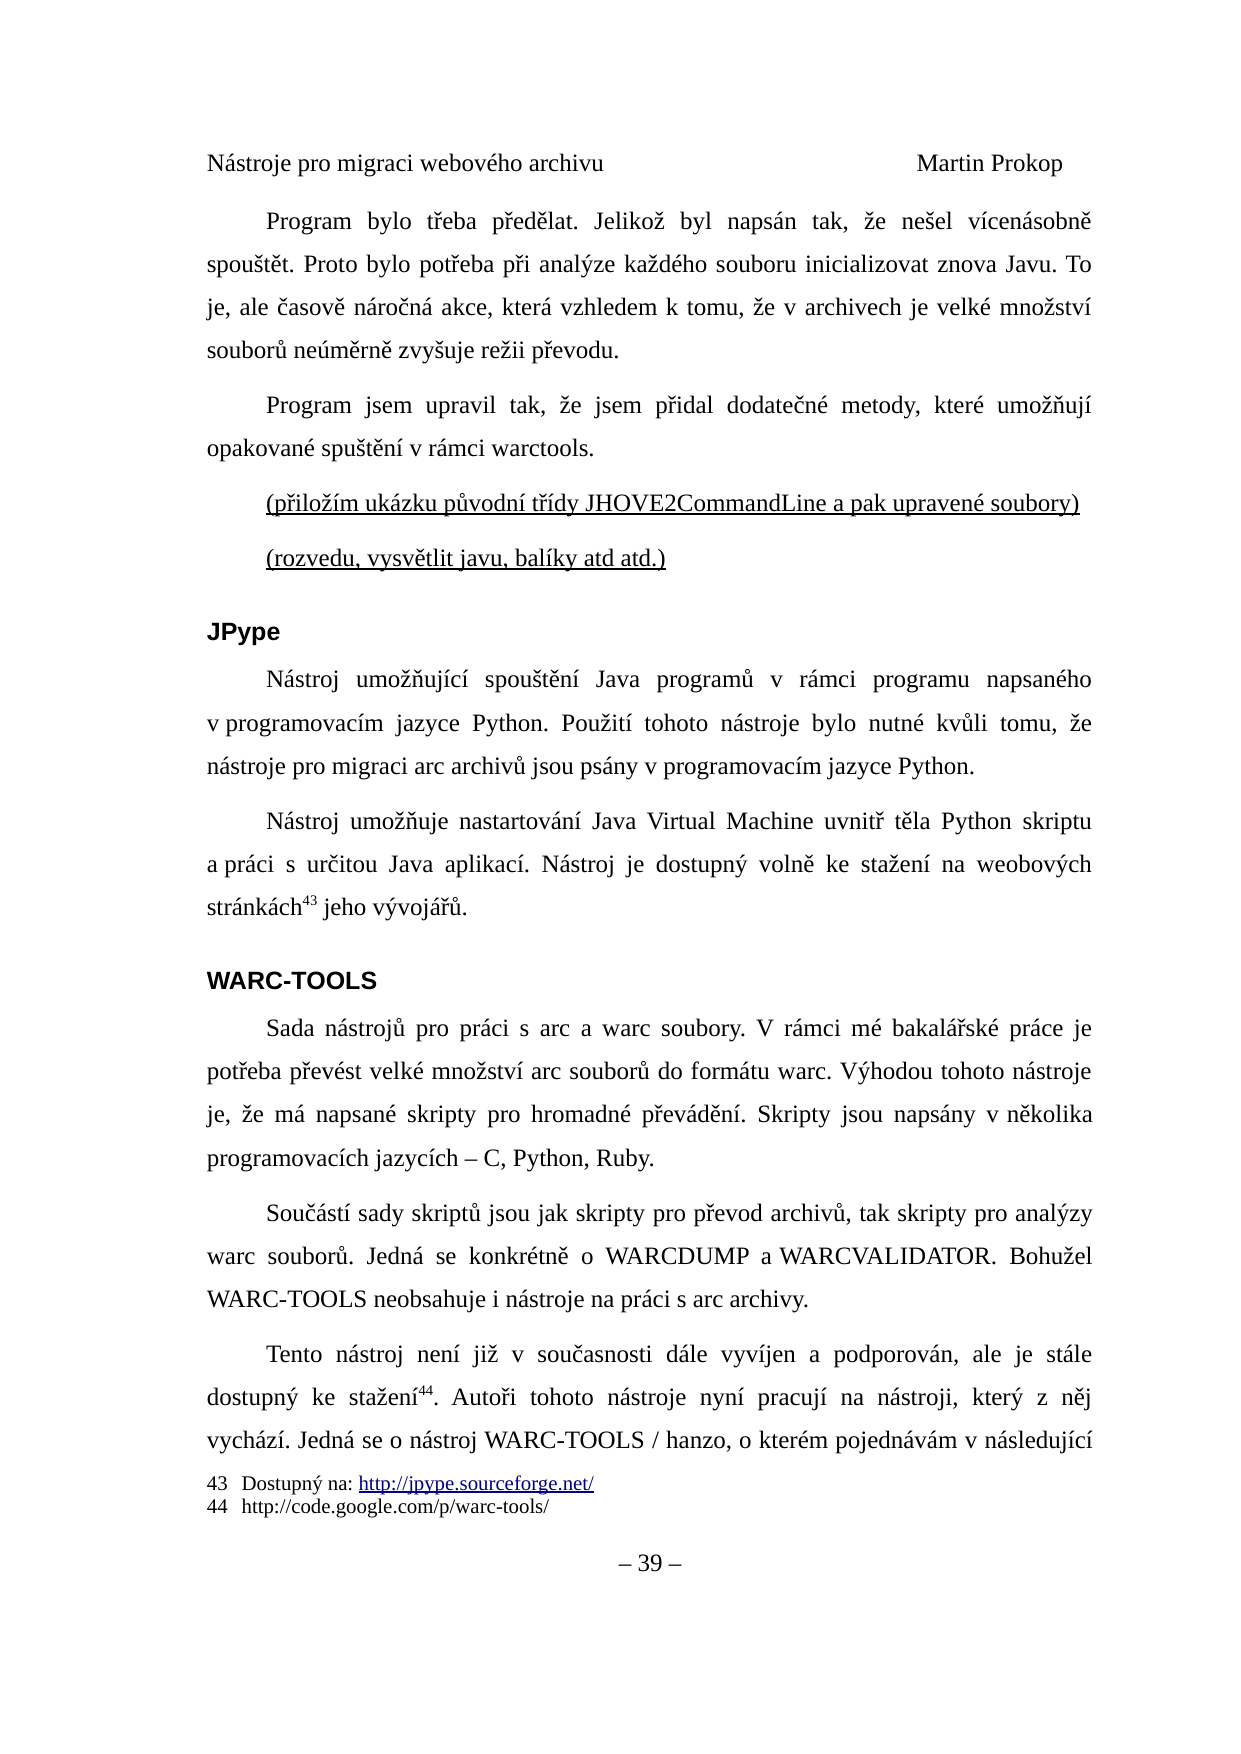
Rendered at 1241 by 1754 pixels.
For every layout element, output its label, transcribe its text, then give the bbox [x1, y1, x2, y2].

subtitle WARC-TOOLS [207, 966, 1093, 995]
text (přiložím ukázku původní třídy JHOVE2CommandLine a pak upravené soubory) [207, 488, 1093, 517]
text http://code.google.com/p/warc-tools/ [207, 1494, 1093, 1518]
text Program jsem upravil tak, že jsem přidal dodatečné metody, které umožňují opakované spuštění v rámci warctools. [207, 390, 1093, 462]
text (rozvedu, vysvětlit javu, balíky atd atd.) [207, 543, 1093, 572]
text Součástí sady skriptů jsou jak skripty pro převod archivů, tak skripty pro analýzy warc souborů. Jedná se konkrétně o WARCDUMP a WARCVALIDATOR. Bohužel WARC-TOOLS neobsahuje i nástroje na práci s arc archivy. [207, 1198, 1093, 1313]
subtitle JPype [207, 617, 1093, 646]
text Dostupný na: http://jpype.sourceforge.net/ [207, 1470, 1093, 1494]
text Nástroj umožňující spouštění Java programů v rámci programu napsaného v programovacím jazyce Python. Použití tohoto nástroje bylo nutné kvůli tomu, že nástroje pro migraci arc archivů jsou psány v programovacím jazyce Python. [207, 664, 1093, 779]
text Nástroj umožňuje nastartování Java Virtual Machine uvnitř těla Python skriptu a práci s určitou Java aplikací. Nástroj je dostupný volně ke stažení na weobových stránkách jeho vývojářů. [207, 806, 1093, 921]
text Program bylo třeba předělat. Jelikož byl napsán tak, že nešel vícenásobně spouštět. Proto bylo potřeba při analýze každého souboru inicializovat znova Javu. To je, ale časově náročná akce, která vzhledem k tomu, že v archivech je velké množství souborů neúměrně zvyšuje režii převodu. [207, 206, 1093, 364]
text Sada nástrojů pro práci s arc a warc soubory. V rámci mé bakalářské práce je potřeba převést velké množství arc souborů do formátu warc. Výhodou tohoto nástroje je, že má napsané skripty pro hromadné převádění. Skripty jsou napsány v několika programovacích jazycích – C, Python, Ruby. [207, 1013, 1093, 1171]
text Tento nástroj není již v současnosti dále vyvíjen a podporován, ale je stále dostupný ke stažení. Autoři tohoto nástroje nyní pracují na nástroji, který z něj vychází. Jedná se o nástroj WARC-TOOLS / hanzo, o kterém pojednávám v následující [207, 1339, 1093, 1454]
